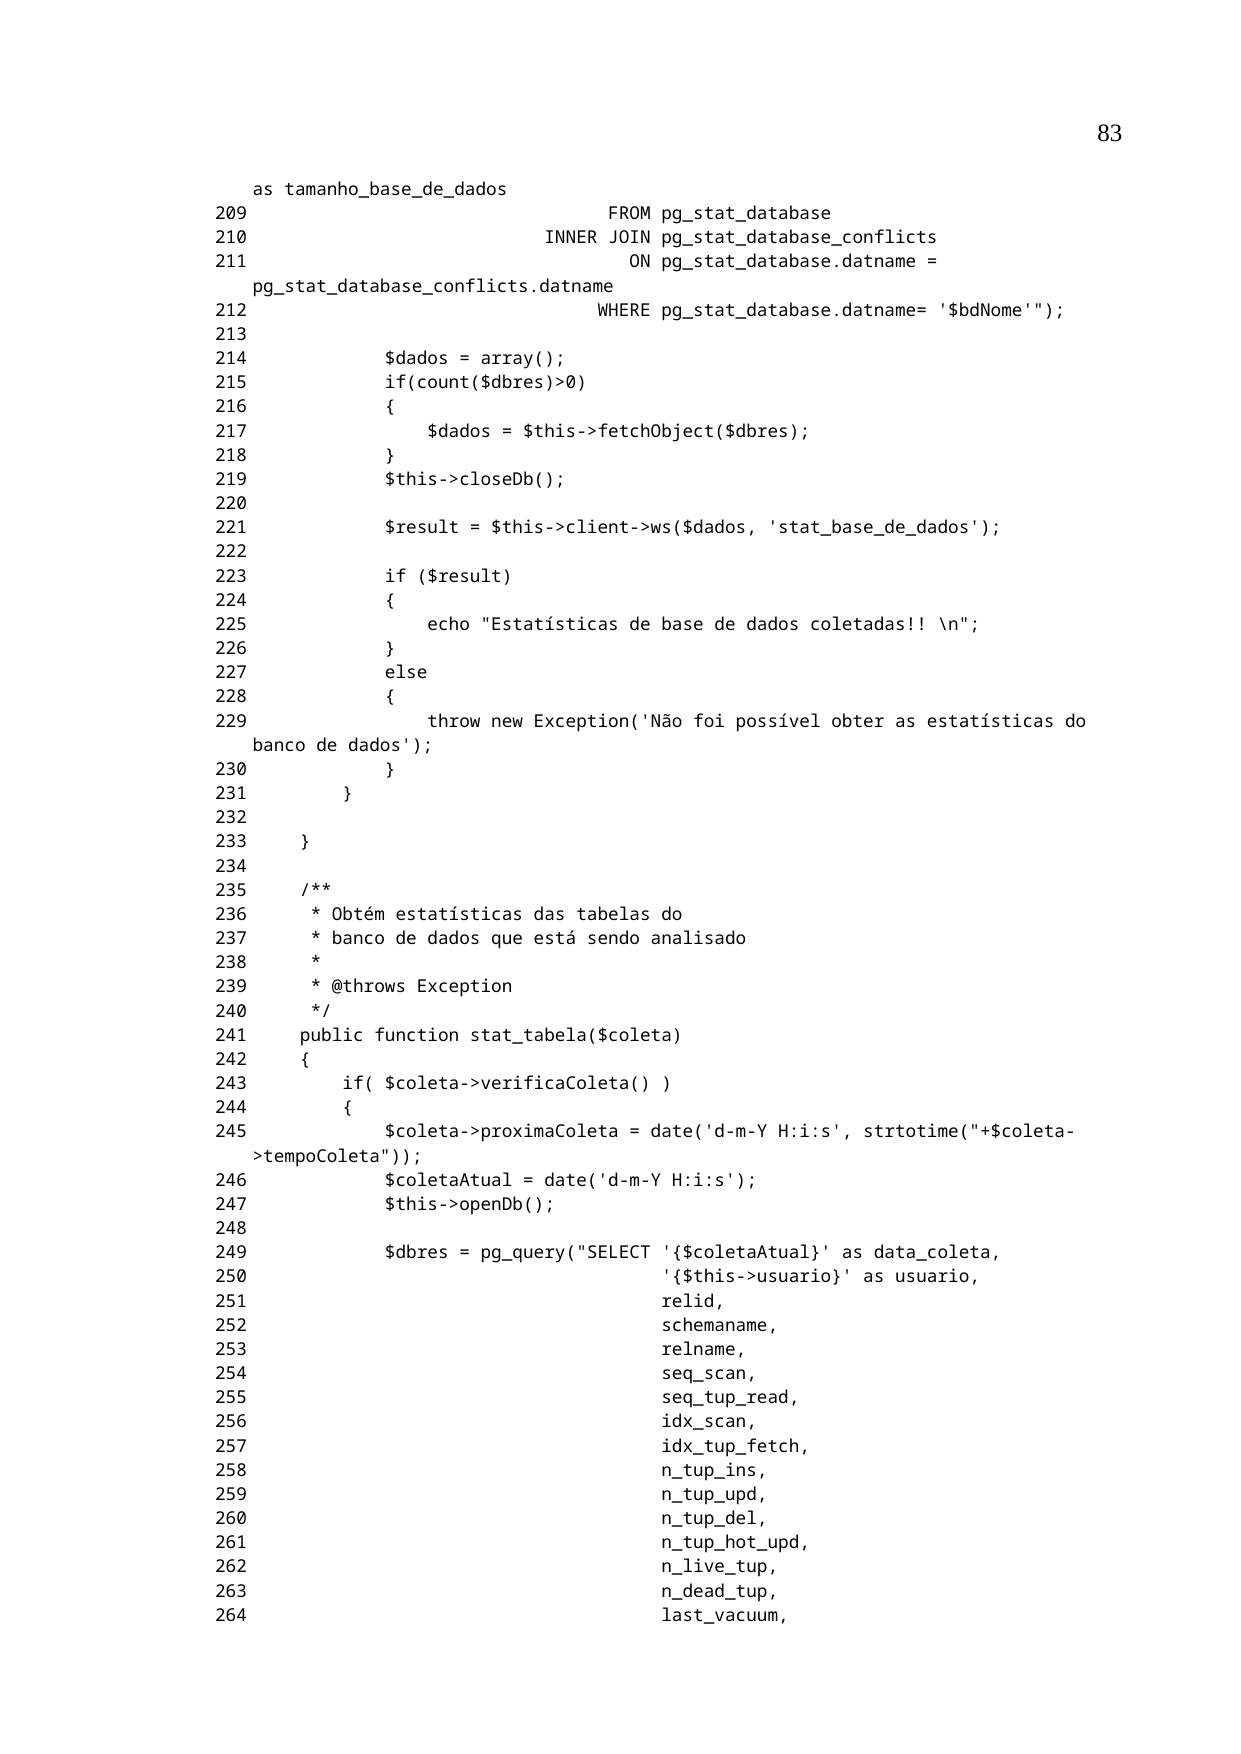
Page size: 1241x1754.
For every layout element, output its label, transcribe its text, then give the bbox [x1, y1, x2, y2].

list * Obtém estatísticas das tabelas do [215, 901, 1122, 926]
list relid, [215, 1288, 1122, 1312]
list { [215, 1095, 1122, 1119]
list n_live_tup, [215, 1554, 1122, 1578]
list * banco de dados que está sendo analisado [215, 926, 1122, 950]
list * [215, 950, 1122, 974]
list /** [215, 877, 1122, 901]
list if(count($dbres)>0) [215, 370, 1122, 394]
list n_tup_ins, [215, 1457, 1122, 1481]
list } [215, 829, 1122, 853]
list '{$this->usuario}' as usuario, [215, 1264, 1122, 1288]
list n_dead_tup, [215, 1578, 1122, 1602]
list FROM pg_stat_database [215, 201, 1122, 225]
list if ($result) [215, 563, 1122, 587]
list n_tup_del, [215, 1506, 1122, 1530]
list ON pg_stat_database.datname = pg_stat_database_conflicts.datname [215, 249, 1122, 297]
list else [215, 660, 1122, 684]
list if( $coleta->verificaColeta() ) [215, 1071, 1122, 1095]
list * @throws Exception [215, 974, 1122, 998]
list seq_tup_read, [215, 1385, 1122, 1409]
list { [215, 587, 1122, 611]
list schemaname, [215, 1312, 1122, 1336]
list $this->closeDb(); [215, 466, 1122, 491]
list as tamanho_base_de_dados [215, 176, 1122, 201]
list echo "Estatísticas de base de dados coletadas!! \n"; [215, 611, 1122, 636]
list } [215, 781, 1122, 805]
list idx_tup_fetch, [215, 1433, 1122, 1457]
list $dados = $this->fetchObject($dbres); [215, 418, 1122, 442]
list n_tup_upd, [215, 1481, 1122, 1506]
list throw new Exception('Não foi possível obter as estatísticas do banco de dados'); [215, 708, 1122, 756]
list idx_scan, [215, 1409, 1122, 1433]
list } [215, 636, 1122, 660]
list $coleta->proximaColeta = date('d-m-Y H:i:s', strtotime("+$coleta->tempoColeta")); [215, 1119, 1122, 1167]
list WHERE pg_stat_database.datname= '$bdNome'"); [215, 297, 1122, 321]
list n_tup_hot_upd, [215, 1530, 1122, 1554]
list } [215, 442, 1122, 466]
list $dbres = pg_query("SELECT '{$coletaAtual}' as data_coleta, [215, 1240, 1122, 1264]
list { [215, 394, 1122, 418]
list last_vacuum, [215, 1602, 1122, 1626]
list $dados = array(); [215, 346, 1122, 370]
list public function stat_tabela($coleta) [215, 1022, 1122, 1046]
list relname, [215, 1336, 1122, 1361]
list INNER JOIN pg_stat_database_conflicts [215, 225, 1122, 249]
list seq_scan, [215, 1361, 1122, 1385]
list $result = $this->client->ws($dados, 'stat_base_de_dados'); [215, 515, 1122, 539]
list { [215, 684, 1122, 708]
list { [215, 1046, 1122, 1071]
list */ [215, 998, 1122, 1022]
list } [215, 756, 1122, 781]
list $this->openDb(); [215, 1191, 1122, 1216]
list $coletaAtual = date('d-m-Y H:i:s'); [215, 1167, 1122, 1191]
